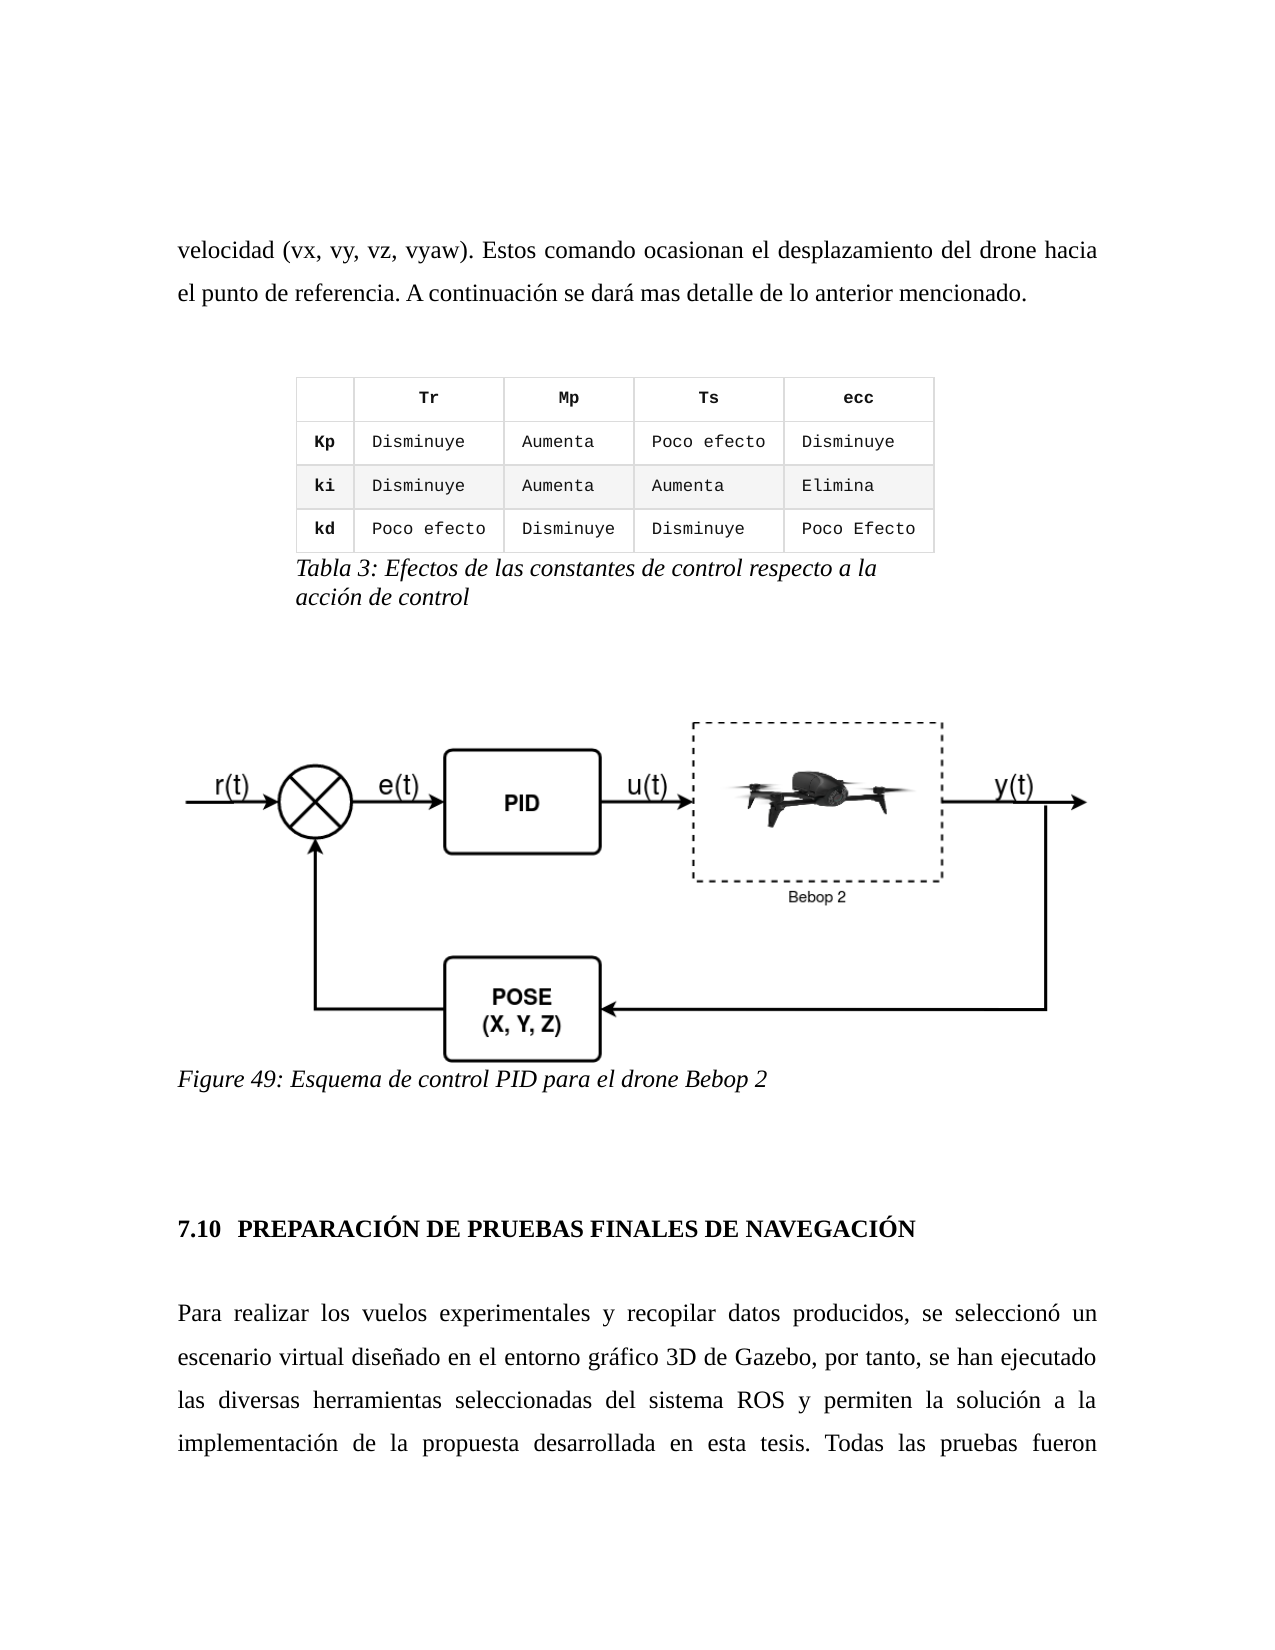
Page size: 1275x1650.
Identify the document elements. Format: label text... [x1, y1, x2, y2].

text Tabla 3: Efectos de las constantes de control respecto a la acción de control [295, 389, 935, 611]
subtitle PREPARACIÓN DE PRUEBAS FINALES DE NAVEGACIÓN [177, 1214, 1098, 1243]
text velocidad (vx, vy, vz, vyaw). Estos comando ocasionan el desplazamiento del drone hacia el punto de referencia. A continuación se dará mas detalle de lo anterior mencionado. [177, 235, 1098, 307]
text Para realizar los vuelos experimentales y recopilar datos producidos, se seleccionó un escenario virtual diseñado en el entorno gráfico 3D de Gazebo, por tanto, se han ejecutado las diversas herramientas seleccionadas del sistema ROS y permiten la solución a la implementación de la propuesta desarrollada en esta tesis. Todas las pruebas fueron [177, 1298, 1098, 1457]
picture [177, 722, 1098, 1064]
text Figure 49: Esquema de control PID para el drone Bebop 2 [177, 1064, 1098, 1093]
